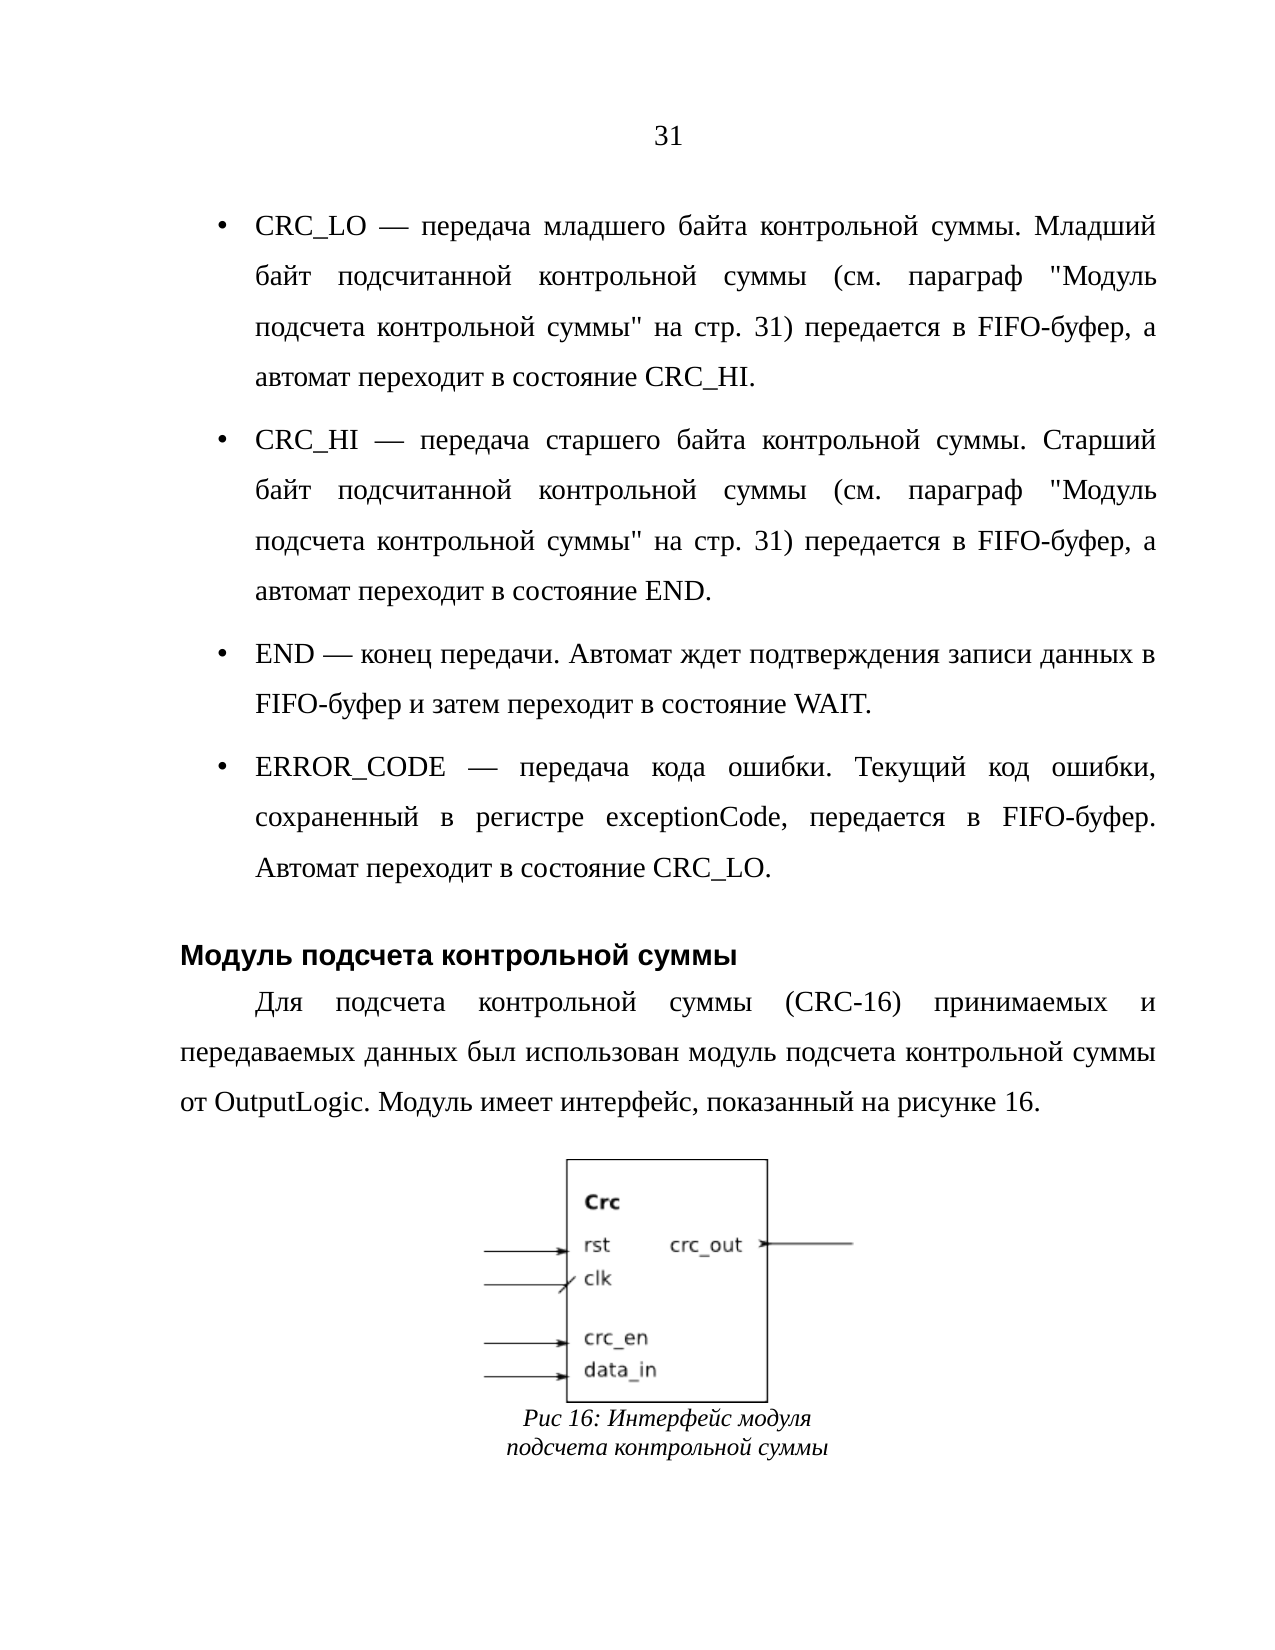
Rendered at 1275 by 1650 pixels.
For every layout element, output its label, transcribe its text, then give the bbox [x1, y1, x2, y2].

list END — конец передачи. Автомат ждет подтверждения записи данных в FIFO-буфер и затем переходит в состояние WAIT. [217, 636, 1157, 720]
text Для подсчета контрольной суммы (CRC-16) принимаемых и передаваемых данных был использован модуль подсчета контрольной суммы от OutputLogic. Модуль имеет интерфейс, показанный на рисунке 16. [180, 984, 1157, 1118]
list ERROR_CODE — передача кода ошибки. Текущий код ошибки, сохраненный в регистре exceptionCode, передается в FIFO-буфер. Автомат переходит в состояние CRC_LO. [217, 749, 1157, 883]
list CRC_LO — передача младшего байта контрольной суммы. Младший байт подсчитанной контрольной суммы (см. параграф "Модуль подсчета контрольной суммы" на стр. 36) передается в FIFO-буфер, а автомат переходит в состояние CRC_HI. [217, 208, 1157, 393]
text [483, 1147, 853, 1159]
picture [483, 1159, 854, 1403]
list CRC_HI — передача старшего байта контрольной суммы. Старший байт подсчитанной контрольной суммы (см. параграф "Модуль подсчета контрольной суммы" на стр. 36) передается в FIFO-буфер, а автомат переходит в состояние END. [217, 422, 1157, 607]
subtitle Модуль подсчета контрольной суммы [180, 938, 1157, 971]
text Рис 16: Интерфейс модуля подсчета контрольной суммы [483, 1403, 853, 1461]
